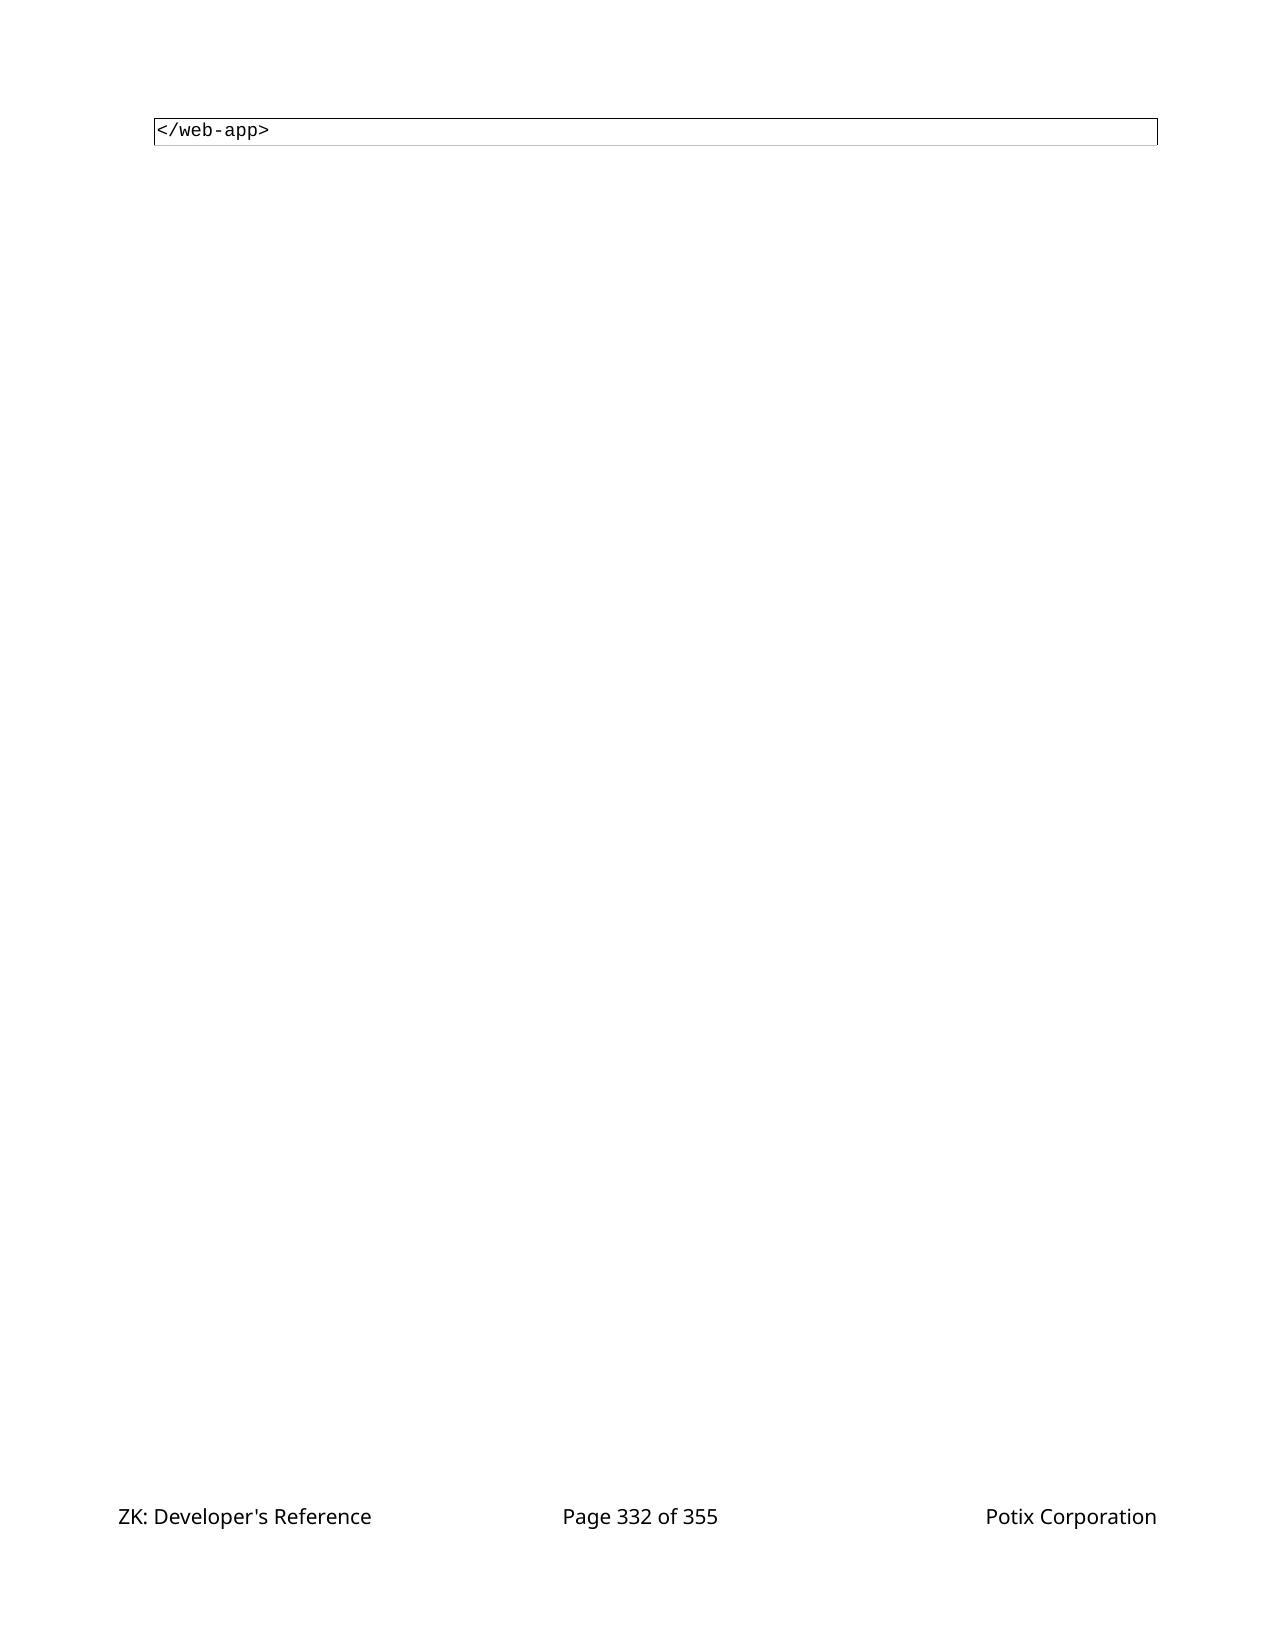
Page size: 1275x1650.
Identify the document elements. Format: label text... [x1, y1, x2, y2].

text </web-app> [155, 119, 1157, 145]
